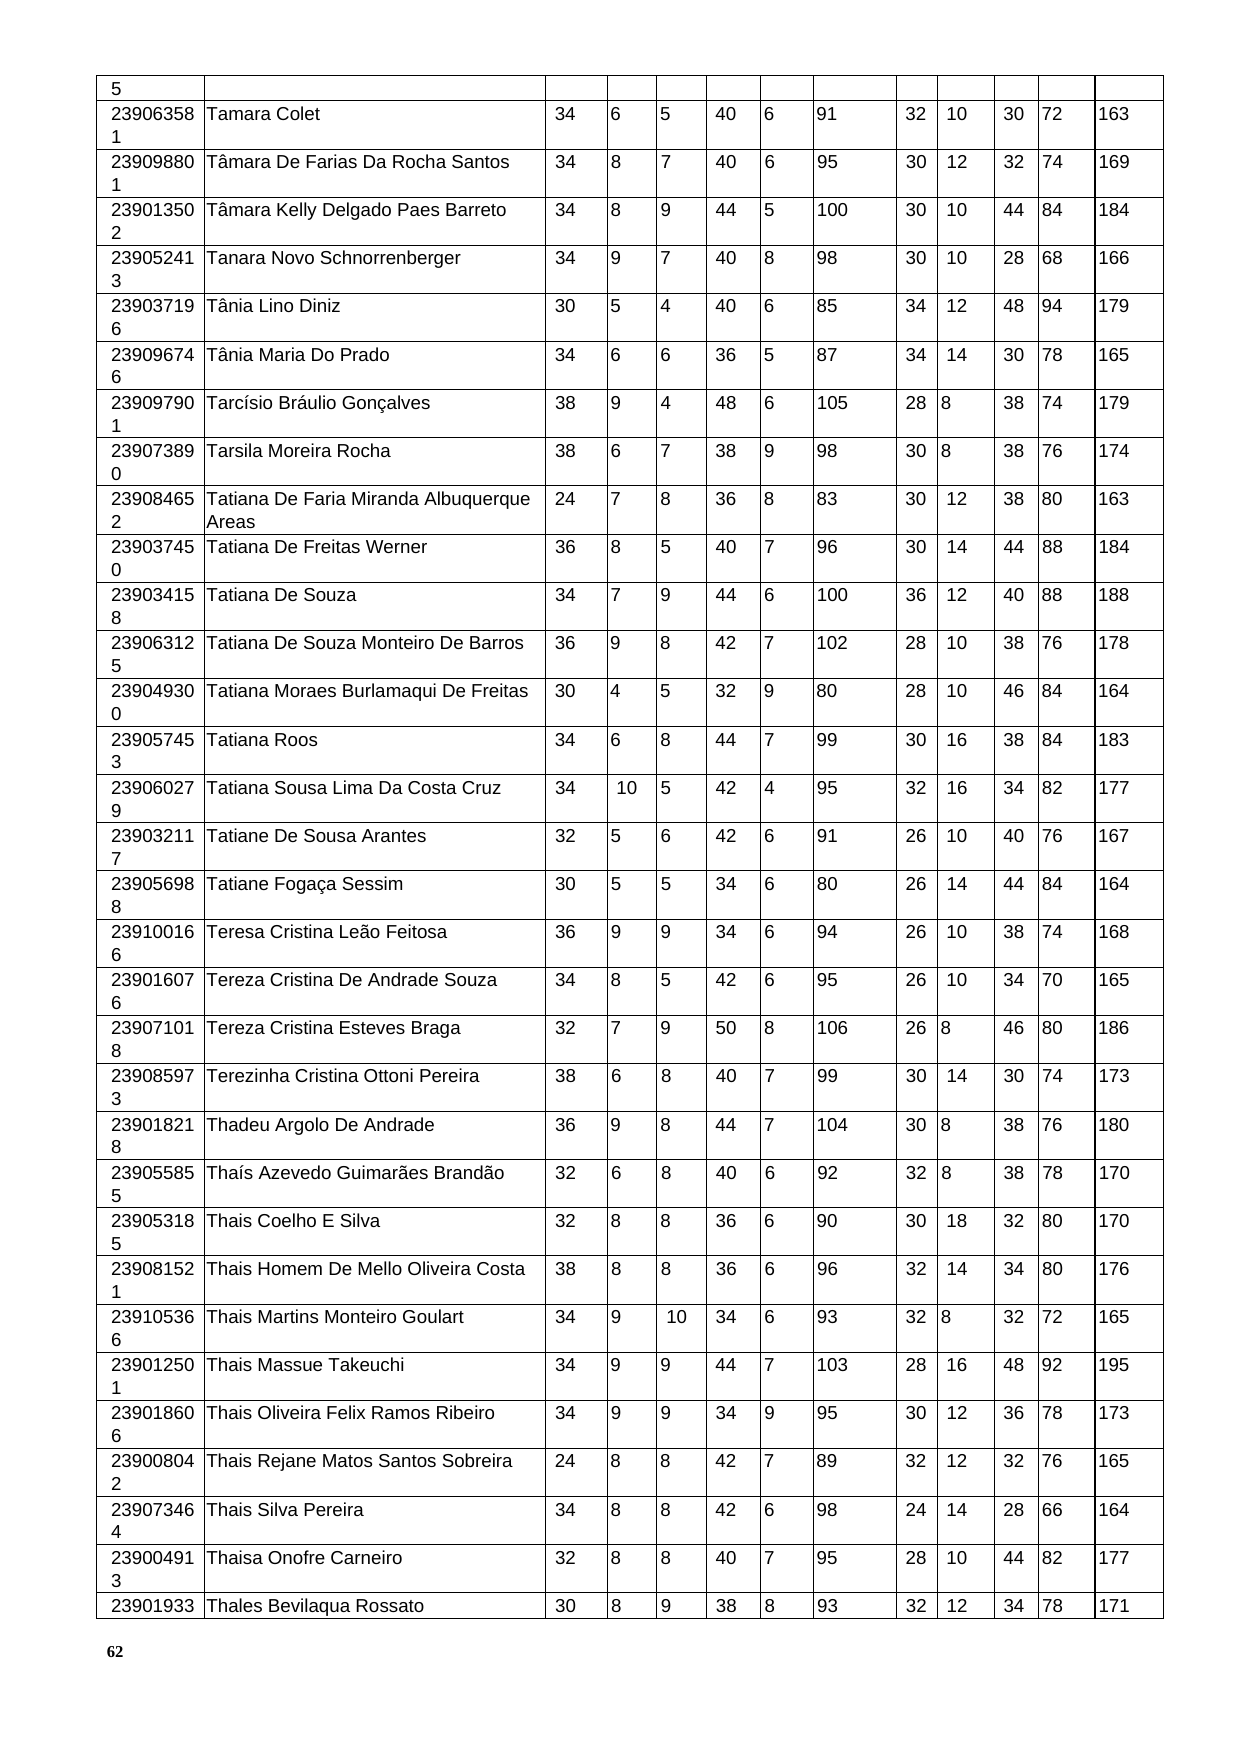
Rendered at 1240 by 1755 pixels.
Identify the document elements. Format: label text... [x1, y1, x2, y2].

table_cell 8 [657, 1208, 706, 1255]
table_cell Thais Martins Monteiro Goulart [205, 1305, 545, 1352]
table_cell 5 [608, 871, 656, 918]
table_cell 173 [1096, 1064, 1163, 1111]
table_cell 72 [1039, 1305, 1094, 1352]
table_cell 99 [814, 727, 896, 774]
table_cell 9 [608, 1353, 656, 1400]
table_cell 239084652 [97, 486, 204, 533]
table_cell 100 [814, 583, 896, 630]
table_cell 78 [1039, 342, 1094, 389]
table_cell 30 [897, 486, 937, 533]
table_cell 7 [608, 583, 656, 630]
table_cell 34 [707, 871, 760, 918]
table_cell 28 [897, 1353, 937, 1400]
table_cell 8 [657, 1256, 706, 1303]
table_cell 44 [995, 535, 1038, 582]
table_cell 40 [707, 101, 760, 148]
table_cell 5 [657, 775, 706, 822]
table_cell 42 [707, 968, 760, 1015]
table_cell 32 [546, 1545, 607, 1592]
table_cell 30 [897, 727, 937, 774]
table_cell 38 [995, 486, 1038, 533]
table_cell 80 [1039, 1256, 1094, 1303]
table_cell 93 [814, 1305, 896, 1352]
table_cell 6 [608, 727, 656, 774]
table_cell 8 [608, 198, 656, 245]
table_cell [707, 76, 760, 100]
table_cell 239013502 [97, 198, 204, 245]
table_cell 44 [995, 1545, 1038, 1592]
table_cell 9 [608, 246, 656, 293]
table_cell 98 [814, 438, 896, 485]
table_cell 36 [546, 631, 607, 678]
table_cell 171 [1096, 1593, 1163, 1617]
table_cell Tatiana De Souza Monteiro De Barros [205, 631, 545, 678]
table_cell 9 [608, 1401, 656, 1448]
table_cell 99 [814, 1064, 896, 1111]
table_cell 183 [1096, 727, 1163, 774]
table_cell 34 [546, 150, 607, 197]
table_cell 7 [657, 150, 706, 197]
table_cell 40 [707, 535, 760, 582]
table_cell 239056988 [97, 871, 204, 918]
table_cell 32 [995, 1305, 1038, 1352]
table_cell 169 [1096, 150, 1163, 197]
table_cell 32 [546, 823, 607, 870]
table_cell 74 [1039, 390, 1094, 437]
table_cell 38 [546, 390, 607, 437]
table_cell 82 [1039, 1545, 1094, 1592]
table_cell 89 [814, 1449, 896, 1496]
table_cell 104 [814, 1112, 896, 1159]
table_cell 40 [995, 823, 1038, 870]
table_cell 8 [608, 1545, 656, 1592]
table_cell 48 [995, 294, 1038, 341]
table_cell 239063581 [97, 101, 204, 148]
table_cell 6 [761, 1256, 813, 1303]
table_cell 38 [546, 438, 607, 485]
table_cell 9 [657, 1593, 706, 1617]
table_cell Tamara Colet [205, 101, 545, 148]
table_cell [897, 76, 937, 100]
table_cell 74 [1039, 920, 1094, 967]
table_cell 98 [814, 246, 896, 293]
table_cell 30 [897, 150, 937, 197]
table_cell 8 [938, 1305, 994, 1352]
table_cell 30 [897, 198, 937, 245]
table_cell Thais Rejane Matos Santos Sobreira [205, 1449, 545, 1496]
table_cell 30 [897, 1208, 937, 1255]
table_cell 48 [995, 1353, 1038, 1400]
table_cell 34 [546, 1305, 607, 1352]
table_cell Tâmara De Farias Da Rocha Santos [205, 150, 545, 197]
table_cell 8 [608, 1497, 656, 1544]
table_cell 239071018 [97, 1016, 204, 1063]
table_cell 12 [938, 294, 994, 341]
table_cell 10 [608, 775, 656, 822]
table_cell 76 [1039, 1449, 1094, 1496]
table_cell 9 [657, 1353, 706, 1400]
table_cell 10 [657, 1305, 706, 1352]
table_cell 40 [707, 246, 760, 293]
table_cell 103 [814, 1353, 896, 1400]
table_cell 6 [761, 390, 813, 437]
table_cell Tatiana Sousa Lima Da Costa Cruz [205, 775, 545, 822]
table_cell 28 [995, 1497, 1038, 1544]
table_cell 96 [814, 535, 896, 582]
table_cell 177 [1096, 775, 1163, 822]
table_cell 36 [546, 1112, 607, 1159]
table_cell 34 [546, 198, 607, 245]
table_cell 34 [546, 342, 607, 389]
table_cell Thales Bevilaqua Rossato [205, 1593, 545, 1617]
table_cell 40 [707, 1545, 760, 1592]
table_cell 32 [897, 101, 937, 148]
table_cell 164 [1096, 1497, 1163, 1544]
table_cell 4 [761, 775, 813, 822]
table_cell 38 [707, 1593, 760, 1617]
table_cell 8 [657, 631, 706, 678]
table_cell 239032117 [97, 823, 204, 870]
table_cell 38 [995, 631, 1038, 678]
table_cell 34 [546, 727, 607, 774]
table_cell 239055855 [97, 1160, 204, 1207]
table_cell 80 [1039, 1016, 1094, 1063]
table_cell 38 [995, 390, 1038, 437]
table_cell 239037450 [97, 535, 204, 582]
table_cell 10 [938, 631, 994, 678]
table_cell 239105366 [97, 1305, 204, 1352]
table_cell 170 [1096, 1208, 1163, 1255]
table_cell 166 [1096, 246, 1163, 293]
table_cell 38 [995, 1112, 1038, 1159]
table_cell 239098801 [97, 150, 204, 197]
table_cell 5 [657, 535, 706, 582]
table_cell 8 [657, 727, 706, 774]
table_cell 239097901 [97, 390, 204, 437]
table_cell 82 [1039, 775, 1094, 822]
table_cell 32 [897, 1160, 937, 1207]
table_cell 8 [657, 1112, 706, 1159]
table_cell 239081521 [97, 1256, 204, 1303]
table_cell [608, 76, 656, 100]
table_cell 26 [897, 1016, 937, 1063]
table_cell 10 [938, 246, 994, 293]
table_cell 8 [657, 1545, 706, 1592]
table_cell 7 [761, 1545, 813, 1592]
table_cell 12 [938, 583, 994, 630]
table_cell 9 [608, 390, 656, 437]
table_cell Tatiane De Sousa Arantes [205, 823, 545, 870]
table_cell 36 [897, 583, 937, 630]
table_cell Tereza Cristina De Andrade Souza [205, 968, 545, 1015]
table_cell Tatiane Fogaça Sessim [205, 871, 545, 918]
table_cell 28 [897, 390, 937, 437]
table_cell 239096746 [97, 342, 204, 389]
table_cell 23901933 [97, 1593, 204, 1617]
table_cell 85 [814, 294, 896, 341]
table_cell 239057453 [97, 727, 204, 774]
table_cell 168 [1096, 920, 1163, 967]
table_cell 7 [657, 438, 706, 485]
table_cell Tâmara Kelly Delgado Paes Barreto [205, 198, 545, 245]
table_cell 76 [1039, 438, 1094, 485]
table_cell 6 [761, 871, 813, 918]
table_cell 18 [938, 1208, 994, 1255]
table_cell 14 [938, 342, 994, 389]
table_cell 87 [814, 342, 896, 389]
table_cell 26 [897, 920, 937, 967]
table_cell 42 [707, 823, 760, 870]
table_cell 179 [1096, 390, 1163, 437]
table_cell Tarsila Moreira Rocha [205, 438, 545, 485]
table_cell [814, 76, 896, 100]
table_cell 6 [761, 968, 813, 1015]
table_cell 9 [608, 631, 656, 678]
table_cell 95 [814, 150, 896, 197]
table_cell 36 [707, 486, 760, 533]
table_cell 94 [814, 920, 896, 967]
table_cell [1096, 76, 1163, 100]
table_cell 40 [707, 1064, 760, 1111]
table_cell Teresa Cristina Leão Feitosa [205, 920, 545, 967]
table_cell 32 [897, 1593, 937, 1617]
table_cell 239085973 [97, 1064, 204, 1111]
table_cell 6 [608, 1064, 656, 1111]
table_cell 6 [761, 1305, 813, 1352]
table_cell 8 [608, 1208, 656, 1255]
table_cell 4 [657, 294, 706, 341]
table_cell Terezinha Cristina Ottoni Pereira [205, 1064, 545, 1111]
table_cell 42 [707, 775, 760, 822]
table_cell 10 [938, 1545, 994, 1592]
table_cell 6 [608, 1160, 656, 1207]
table_cell 50 [707, 1016, 760, 1063]
table_cell 40 [707, 294, 760, 341]
table_cell 26 [897, 823, 937, 870]
table_cell 5 [97, 76, 204, 100]
table_cell 26 [897, 871, 937, 918]
table_cell 88 [1039, 535, 1094, 582]
table_cell 5 [761, 342, 813, 389]
table_cell 10 [938, 101, 994, 148]
table_cell 8 [608, 1449, 656, 1496]
table_cell 24 [897, 1497, 937, 1544]
table_cell 42 [707, 1449, 760, 1496]
table_cell [1039, 76, 1094, 100]
table_cell 6 [761, 823, 813, 870]
table_cell Tarcísio Bráulio Gonçalves [205, 390, 545, 437]
table_cell 30 [546, 1593, 607, 1617]
table_cell 239100166 [97, 920, 204, 967]
table_cell 8 [657, 1449, 706, 1496]
table_cell 38 [546, 1256, 607, 1303]
table_cell 4 [608, 679, 656, 726]
table_cell 7 [761, 1112, 813, 1159]
table_cell 38 [995, 438, 1038, 485]
table_cell 76 [1039, 1112, 1094, 1159]
table_cell 88 [1039, 583, 1094, 630]
table_cell 38 [995, 1160, 1038, 1207]
table_cell Tânia Maria Do Prado [205, 342, 545, 389]
table_cell 32 [897, 775, 937, 822]
table_cell 70 [1039, 968, 1094, 1015]
table_cell 6 [761, 1160, 813, 1207]
table_cell 34 [897, 294, 937, 341]
table_cell [938, 76, 994, 100]
table_cell 95 [814, 775, 896, 822]
table_cell 30 [995, 342, 1038, 389]
table_cell 170 [1096, 1160, 1163, 1207]
table_cell 30 [897, 535, 937, 582]
table_cell 28 [897, 679, 937, 726]
table_cell 4 [657, 390, 706, 437]
table_cell 76 [1039, 631, 1094, 678]
table_cell 239016076 [97, 968, 204, 1015]
table_cell [205, 76, 545, 100]
table_cell Thaisa Onofre Carneiro [205, 1545, 545, 1592]
table_cell 8 [657, 486, 706, 533]
table_cell 84 [1039, 198, 1094, 245]
table_cell 80 [1039, 1208, 1094, 1255]
table_cell 165 [1096, 968, 1163, 1015]
table_cell 8 [761, 246, 813, 293]
table_cell 44 [995, 198, 1038, 245]
table_cell 98 [814, 1497, 896, 1544]
table_cell 9 [657, 920, 706, 967]
table_cell 95 [814, 968, 896, 1015]
table_cell 7 [761, 727, 813, 774]
table_cell 34 [995, 1256, 1038, 1303]
table_cell Tatiana De Freitas Werner [205, 535, 545, 582]
table_cell 167 [1096, 823, 1163, 870]
table_cell 38 [707, 438, 760, 485]
table_cell 91 [814, 101, 896, 148]
table_cell 28 [995, 246, 1038, 293]
table_cell 84 [1039, 679, 1094, 726]
table_cell 14 [938, 1064, 994, 1111]
table_cell 66 [1039, 1497, 1094, 1544]
table_cell 6 [761, 294, 813, 341]
table_cell [657, 76, 706, 100]
table_cell 34 [546, 1401, 607, 1448]
table_cell 12 [938, 1449, 994, 1496]
table_cell 163 [1096, 486, 1163, 533]
table_cell 8 [761, 486, 813, 533]
table_cell 34 [995, 775, 1038, 822]
table_cell 30 [897, 1112, 937, 1159]
table_cell 5 [657, 968, 706, 1015]
table_cell 177 [1096, 1545, 1163, 1592]
table_cell 239037196 [97, 294, 204, 341]
table_cell 5 [608, 294, 656, 341]
table_cell 9 [657, 1401, 706, 1448]
table_cell [995, 76, 1038, 100]
table_cell 8 [608, 968, 656, 1015]
table_cell 30 [897, 1401, 937, 1448]
table_cell 78 [1039, 1593, 1094, 1617]
table_cell 12 [938, 486, 994, 533]
table_cell 12 [938, 1401, 994, 1448]
table_cell 30 [546, 679, 607, 726]
table_cell 26 [897, 968, 937, 1015]
table_cell 8 [938, 390, 994, 437]
table_cell 92 [814, 1160, 896, 1207]
table_cell 78 [1039, 1401, 1094, 1448]
table_cell 9 [761, 679, 813, 726]
table_cell 5 [761, 198, 813, 245]
table_cell 12 [938, 150, 994, 197]
table_cell 42 [707, 1497, 760, 1544]
table_cell 10 [938, 823, 994, 870]
table_cell 91 [814, 823, 896, 870]
table_cell 7 [608, 1016, 656, 1063]
table_cell Tatiana De Souza [205, 583, 545, 630]
table_cell Tatiana Roos [205, 727, 545, 774]
table_cell 6 [761, 1208, 813, 1255]
table_cell 72 [1039, 101, 1094, 148]
table_cell 34 [546, 968, 607, 1015]
table_cell 8 [938, 1016, 994, 1063]
table_cell 80 [814, 871, 896, 918]
table_cell 80 [814, 679, 896, 726]
table_cell 95 [814, 1545, 896, 1592]
table_cell 186 [1096, 1016, 1163, 1063]
table_cell 44 [707, 1353, 760, 1400]
table_cell 239008042 [97, 1449, 204, 1496]
table_cell 7 [761, 1353, 813, 1400]
table_cell 184 [1096, 535, 1163, 582]
table_cell 34 [546, 1353, 607, 1400]
table_cell 7 [608, 486, 656, 533]
table_cell 239018218 [97, 1112, 204, 1159]
table_cell 164 [1096, 871, 1163, 918]
table_cell 30 [546, 294, 607, 341]
table_cell 36 [995, 1401, 1038, 1448]
table_cell 184 [1096, 198, 1163, 245]
table_cell 14 [938, 871, 994, 918]
table_cell 6 [657, 342, 706, 389]
table_cell 38 [546, 1064, 607, 1111]
table_cell 8 [938, 1112, 994, 1159]
table_cell 165 [1096, 1449, 1163, 1496]
table_cell 46 [995, 679, 1038, 726]
table_cell 239049300 [97, 679, 204, 726]
table_cell 96 [814, 1256, 896, 1303]
table_cell 32 [995, 150, 1038, 197]
table_cell 38 [995, 920, 1038, 967]
table_cell 32 [995, 1449, 1038, 1496]
table_cell 14 [938, 1256, 994, 1303]
table_cell 9 [657, 1016, 706, 1063]
table_cell Thadeu Argolo De Andrade [205, 1112, 545, 1159]
table_cell 6 [761, 1497, 813, 1544]
table_cell 6 [761, 150, 813, 197]
table_cell 8 [657, 1064, 706, 1111]
table_cell 16 [938, 775, 994, 822]
table_cell 46 [995, 1016, 1038, 1063]
table_cell 100 [814, 198, 896, 245]
table_cell Thaís Azevedo Guimarães Brandão [205, 1160, 545, 1207]
table_cell 44 [707, 583, 760, 630]
table_cell 40 [995, 583, 1038, 630]
table_cell 84 [1039, 727, 1094, 774]
table_cell 44 [995, 871, 1038, 918]
table_cell 36 [546, 535, 607, 582]
table_cell 34 [546, 246, 607, 293]
table_cell 5 [657, 679, 706, 726]
table_cell 44 [707, 198, 760, 245]
table_cell 9 [657, 583, 706, 630]
table_cell 10 [938, 198, 994, 245]
table_cell 8 [608, 150, 656, 197]
table_cell [761, 76, 813, 100]
table_cell 38 [995, 727, 1038, 774]
table_cell 83 [814, 486, 896, 533]
table_cell Thais Coelho E Silva [205, 1208, 545, 1255]
table_cell 93 [814, 1593, 896, 1617]
table_cell 6 [608, 438, 656, 485]
table_cell 30 [897, 246, 937, 293]
table_cell 8 [761, 1593, 813, 1617]
table_cell 179 [1096, 294, 1163, 341]
table_cell 9 [761, 1401, 813, 1448]
table_cell 95 [814, 1401, 896, 1448]
table_cell 30 [995, 101, 1038, 148]
table_cell 92 [1039, 1353, 1094, 1400]
table_cell 5 [608, 823, 656, 870]
table_cell 239063125 [97, 631, 204, 678]
table_cell 7 [761, 535, 813, 582]
table_cell 174 [1096, 438, 1163, 485]
table_cell 30 [995, 1064, 1038, 1111]
table_cell 80 [1039, 486, 1094, 533]
table_cell 74 [1039, 1064, 1094, 1111]
table_cell 44 [707, 727, 760, 774]
table_cell 239012501 [97, 1353, 204, 1400]
table_cell 48 [707, 390, 760, 437]
table_cell 34 [707, 1305, 760, 1352]
table_cell 32 [546, 1016, 607, 1063]
table_cell 34 [546, 775, 607, 822]
table_cell 165 [1096, 342, 1163, 389]
table_cell 6 [761, 920, 813, 967]
table_cell 32 [546, 1160, 607, 1207]
table_cell 42 [707, 631, 760, 678]
table_cell Tanara Novo Schnorrenberger [205, 246, 545, 293]
table_cell 34 [995, 968, 1038, 1015]
table_cell 105 [814, 390, 896, 437]
table_cell 6 [657, 823, 706, 870]
table_cell 36 [707, 1256, 760, 1303]
table_cell 44 [707, 1112, 760, 1159]
table_cell 12 [938, 1593, 994, 1617]
table_cell 178 [1096, 631, 1163, 678]
table_cell Thais Silva Pereira [205, 1497, 545, 1544]
table_cell 239060279 [97, 775, 204, 822]
table_cell 76 [1039, 823, 1094, 870]
table_cell 30 [546, 871, 607, 918]
table_cell Thais Homem De Mello Oliveira Costa [205, 1256, 545, 1303]
table_cell 7 [761, 1449, 813, 1496]
table_cell 32 [897, 1256, 937, 1303]
table_cell 10 [938, 679, 994, 726]
table_cell 9 [608, 920, 656, 967]
table_cell 180 [1096, 1112, 1163, 1159]
table_cell 239052413 [97, 246, 204, 293]
table_cell 165 [1096, 1305, 1163, 1352]
table_cell 239053185 [97, 1208, 204, 1255]
table_cell 24 [546, 486, 607, 533]
table_cell 30 [897, 438, 937, 485]
table_cell 164 [1096, 679, 1163, 726]
table_cell 239004913 [97, 1545, 204, 1592]
table_cell 14 [938, 535, 994, 582]
table_cell 36 [707, 1208, 760, 1255]
table_cell 5 [657, 871, 706, 918]
table_cell 176 [1096, 1256, 1163, 1303]
table_cell 94 [1039, 294, 1094, 341]
table_cell 14 [938, 1497, 994, 1544]
table_cell 8 [608, 535, 656, 582]
table_cell 34 [546, 1497, 607, 1544]
table_cell 74 [1039, 150, 1094, 197]
table_cell 34 [546, 101, 607, 148]
table_cell 16 [938, 1353, 994, 1400]
table_cell 34 [707, 1401, 760, 1448]
table_cell 10 [938, 920, 994, 967]
table_cell 32 [546, 1208, 607, 1255]
table_cell 8 [608, 1256, 656, 1303]
table_cell 195 [1096, 1353, 1163, 1400]
table_cell 8 [938, 438, 994, 485]
table_cell Tatiana De Faria Miranda Albuquerque Areas [205, 486, 545, 533]
table_cell 36 [546, 920, 607, 967]
table_cell 8 [761, 1016, 813, 1063]
table_cell 6 [608, 101, 656, 148]
table_cell 239034158 [97, 583, 204, 630]
table_cell 7 [761, 631, 813, 678]
table_cell 36 [707, 342, 760, 389]
table_cell 40 [707, 150, 760, 197]
table_cell Thais Massue Takeuchi [205, 1353, 545, 1400]
table_cell Tatiana Moraes Burlamaqui De Freitas [205, 679, 545, 726]
table_cell 9 [608, 1305, 656, 1352]
table_cell 5 [657, 101, 706, 148]
table_cell 32 [707, 679, 760, 726]
table_cell 34 [995, 1593, 1038, 1617]
table_cell 32 [897, 1449, 937, 1496]
table_cell 34 [897, 342, 937, 389]
table_cell 84 [1039, 871, 1094, 918]
table_cell 188 [1096, 583, 1163, 630]
table_cell 8 [608, 1593, 656, 1617]
table_cell 8 [657, 1160, 706, 1207]
table_cell 24 [546, 1449, 607, 1496]
table_cell 7 [761, 1064, 813, 1111]
table_cell 239073464 [97, 1497, 204, 1544]
table_cell 6 [608, 342, 656, 389]
table_cell 8 [657, 1497, 706, 1544]
table_cell 90 [814, 1208, 896, 1255]
table_cell 68 [1039, 246, 1094, 293]
table_cell 106 [814, 1016, 896, 1063]
table_cell 16 [938, 727, 994, 774]
table_cell 40 [707, 1160, 760, 1207]
table_cell Tânia Lino Diniz [205, 294, 545, 341]
table_cell 102 [814, 631, 896, 678]
table_cell 6 [761, 583, 813, 630]
table_cell 32 [897, 1305, 937, 1352]
table_cell Tereza Cristina Esteves Braga [205, 1016, 545, 1063]
table_cell 28 [897, 631, 937, 678]
table_cell Thais Oliveira Felix Ramos Ribeiro [205, 1401, 545, 1448]
table_cell 30 [897, 1064, 937, 1111]
table_cell 32 [995, 1208, 1038, 1255]
table_cell [546, 76, 607, 100]
table_cell 7 [657, 246, 706, 293]
table_cell 78 [1039, 1160, 1094, 1207]
table_cell 173 [1096, 1401, 1163, 1448]
table_cell 8 [938, 1160, 994, 1207]
table_cell 34 [707, 920, 760, 967]
table_cell 34 [546, 583, 607, 630]
table_cell 9 [657, 198, 706, 245]
table_cell 239073890 [97, 438, 204, 485]
table_cell 239018606 [97, 1401, 204, 1448]
table_cell 28 [897, 1545, 937, 1592]
table_cell 9 [761, 438, 813, 485]
table_cell 163 [1096, 101, 1163, 148]
table_cell 10 [938, 968, 994, 1015]
table_cell 6 [761, 101, 813, 148]
table_cell 9 [608, 1112, 656, 1159]
